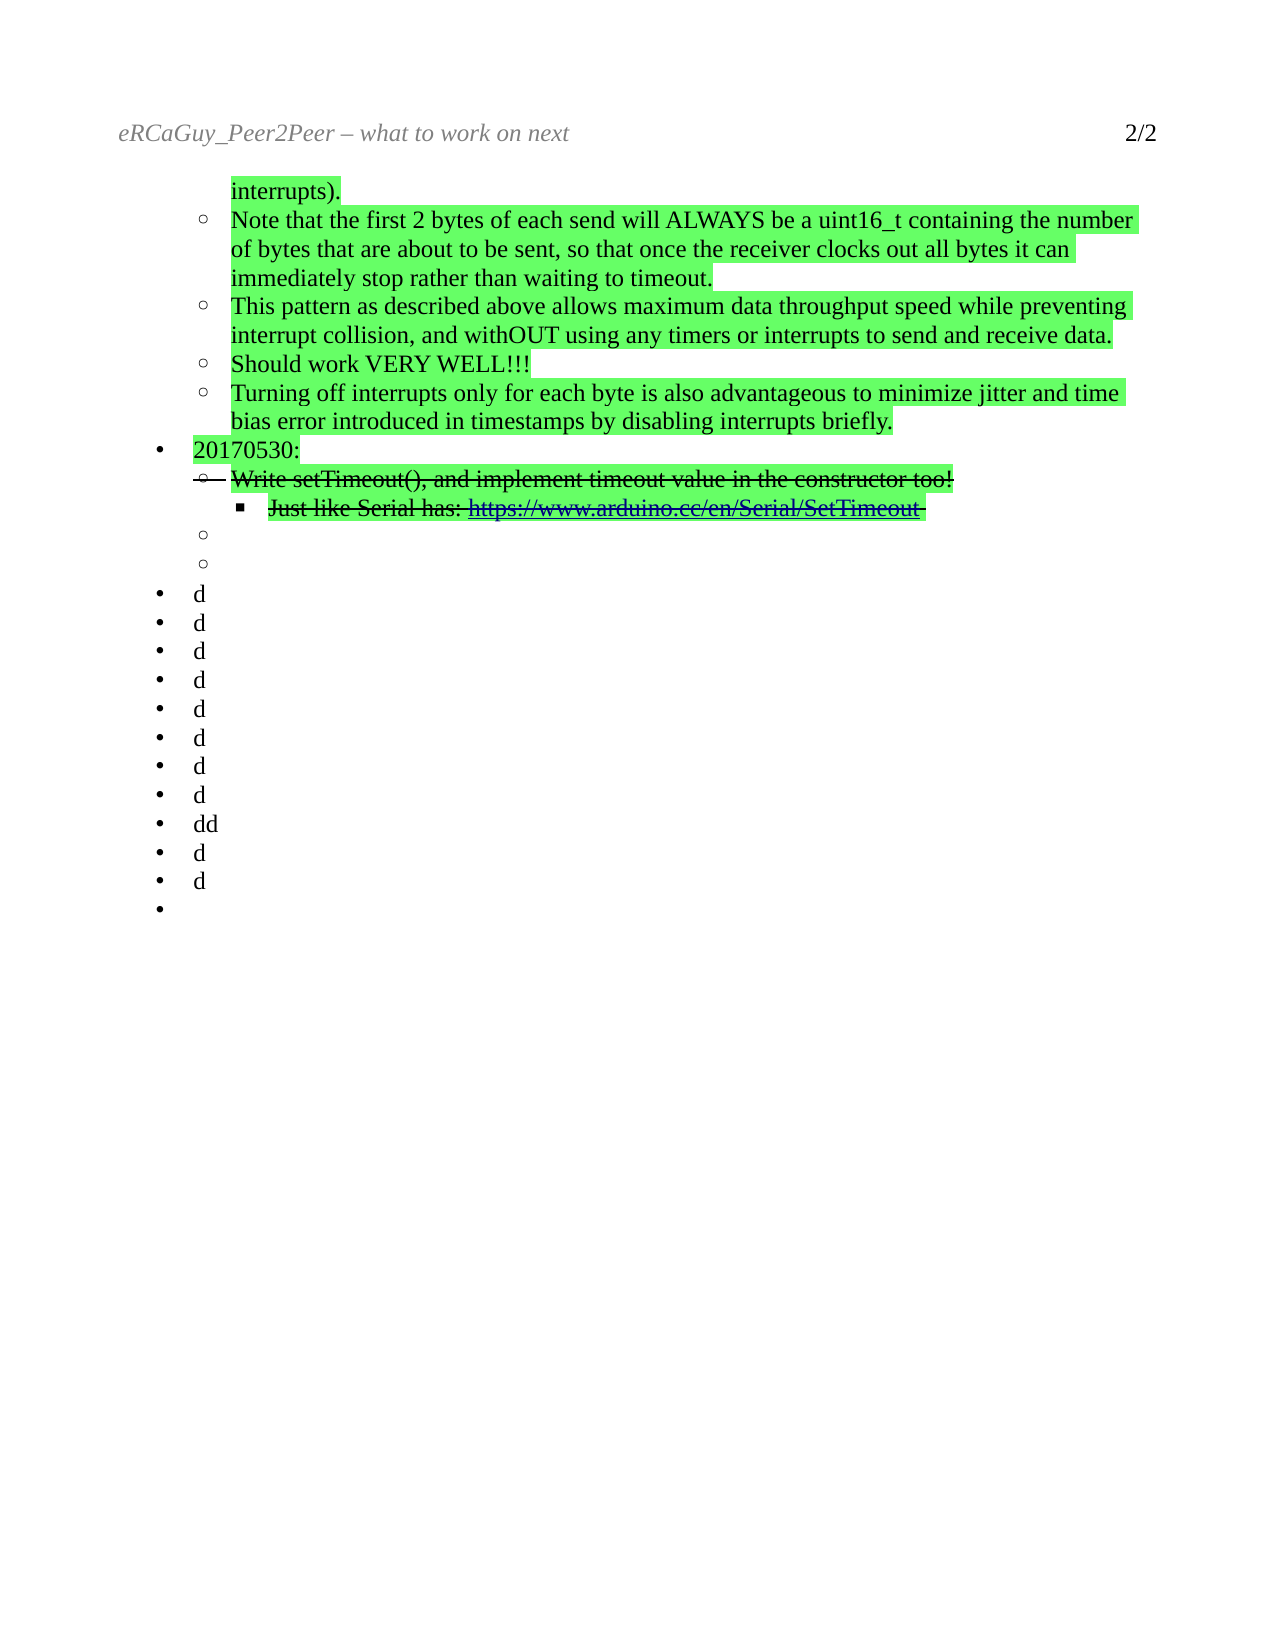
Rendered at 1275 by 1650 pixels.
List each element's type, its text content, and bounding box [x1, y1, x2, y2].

list Turning off interrupts only for each byte is also advantageous to minimize jitter and time bias error introduced in timestamps by disabling interrupts briefly. [193, 378, 1157, 435]
list Just like Serial has: https://www.arduino.cc/en/Serial/SetTimeout [231, 493, 1157, 521]
list d [156, 780, 1157, 809]
list Write setTimeout(), and implement timeout value in the constructor too! [193, 464, 1157, 493]
list d [156, 838, 1157, 866]
list d [156, 751, 1157, 780]
list interrupts). [193, 176, 1157, 205]
list d [156, 694, 1157, 723]
list Note that the first 2 bytes of each send will ALWAYS be a uint16_t containing the number of bytes that are about to be sent, so that once the receiver clocks out all bytes it can immediately stop rather than waiting to timeout. [193, 205, 1157, 291]
list d [156, 665, 1157, 694]
list d [156, 608, 1157, 636]
list This pattern as described above allows maximum data throughput speed while preventing interrupt collision, and withOUT using any timers or interrupts to send and receive data. [193, 291, 1157, 349]
list d [156, 579, 1157, 608]
list d [156, 866, 1157, 895]
list Should work VERY WELL!!! [193, 349, 1157, 378]
list 20170530: [156, 435, 1157, 464]
list d [156, 723, 1157, 751]
list d [156, 636, 1157, 665]
list dd [156, 809, 1157, 838]
